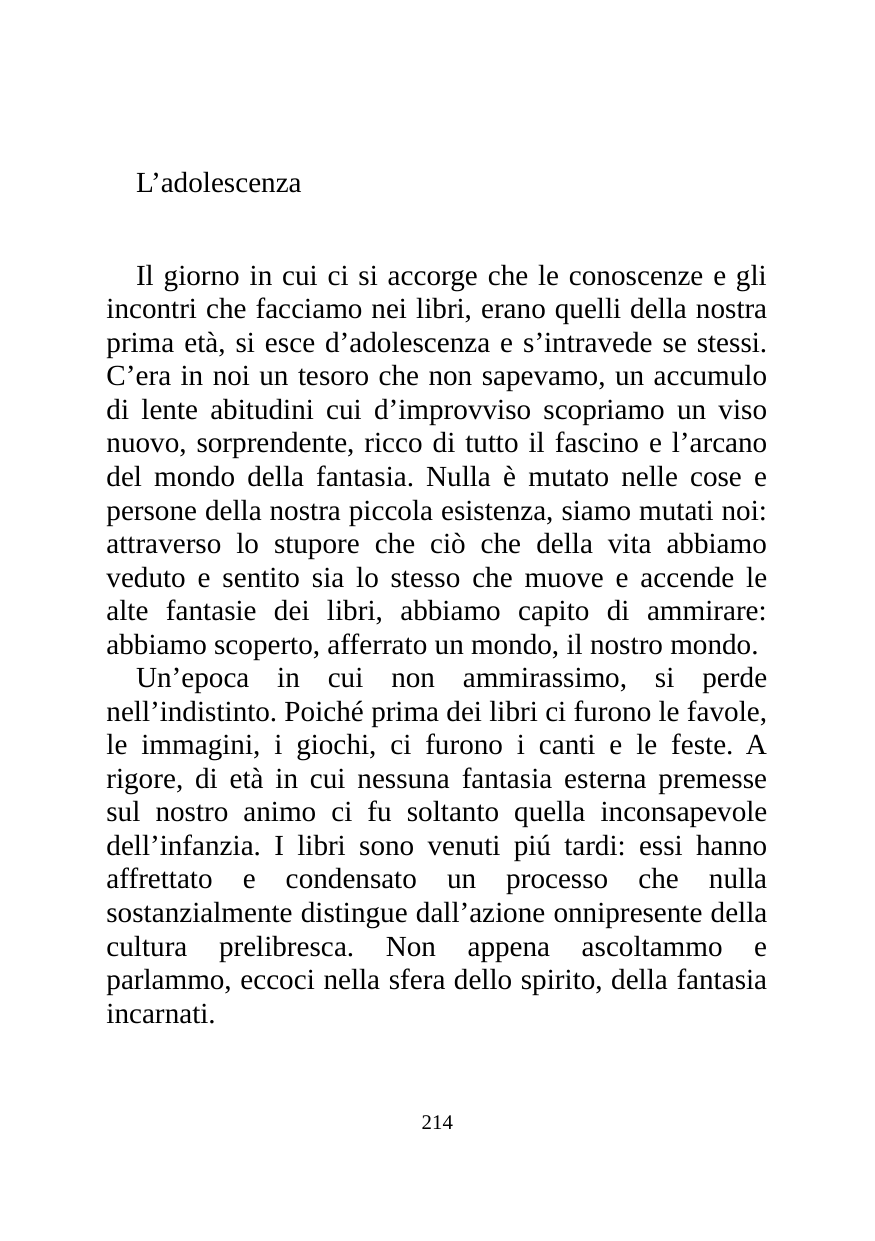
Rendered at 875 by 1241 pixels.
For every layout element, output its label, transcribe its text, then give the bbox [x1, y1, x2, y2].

subtitle L’adolescenza [136, 165, 768, 199]
text Il giorno in cui ci si accorge che le conoscenze e gli incontri che facciamo nei libri, erano quelli della nostra prima età, si esce d’adolescenza e s’intravede se stessi. C’era in noi un tesoro che non sapevamo, un accumulo di lente abitudini cui d’improvviso scopriamo un viso nuovo, sorprendente, ricco di tutto il fascino e l’arcano del mondo della fantasia. Nulla è mutato nelle cose e persone della nostra piccola esistenza, siamo mutati noi: attraverso lo stupore che ciò che della vita abbiamo veduto e sentito sia lo stesso che muove e accende le alte fantasie dei libri, abbiamo capito di ammirare: abbiamo scoperto, afferrato un mondo, il nostro mondo. [106, 258, 768, 660]
text Un’epoca in cui non ammirassimo, si perde nell’indistinto. Poiché prima dei libri ci furono le favole, le immagini, i giochi, ci furono i canti e le feste. A rigore, di età in cui nessuna fantasia esterna premesse sul nostro animo ci fu soltanto quella inconsapevole dell’infanzia. I libri sono venuti piú tardi: essi hanno affrettato e condensato un processo che nulla sostanzialmente distingue dall’azione onnipresente della cultura prelibresca. Non appena ascoltammo e parlammo, eccoci nella sfera dello spirito, della fantasia incarnati. [106, 660, 768, 1029]
